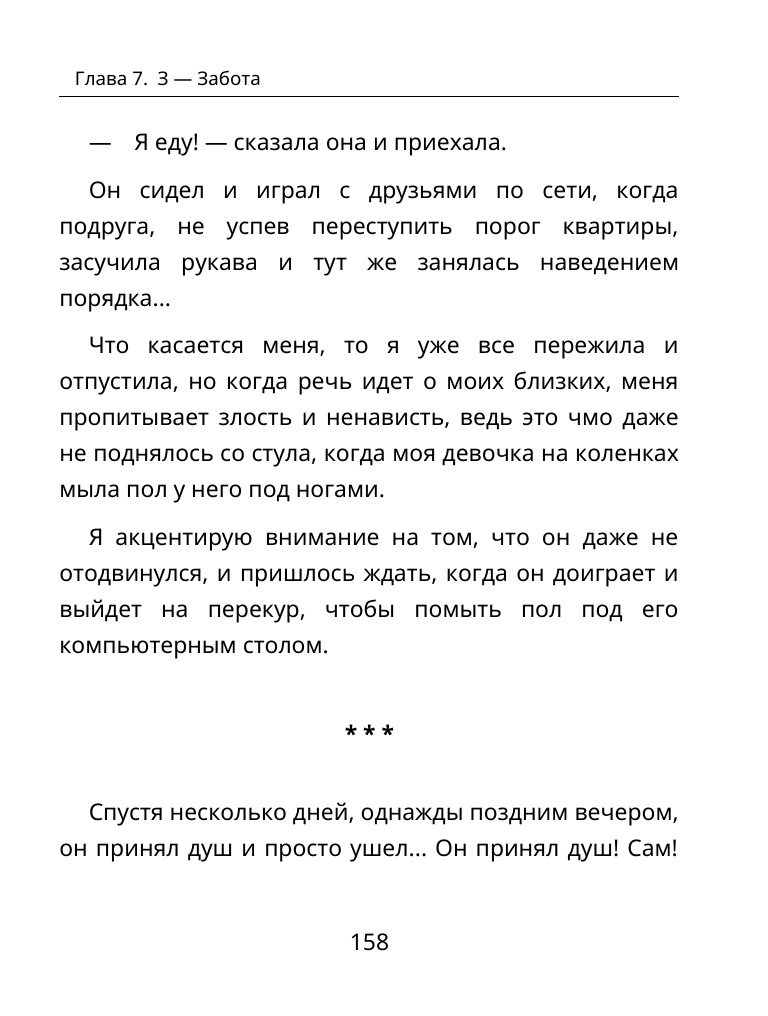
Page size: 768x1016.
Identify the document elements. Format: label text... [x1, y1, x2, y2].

text Я акцентирую внимание на том, что он даже не отодвинулся, и пришлось ждать, когда он доиграет и выйдет на перекур, чтобы помыть пол под его компьютерным столом. [59, 521, 679, 660]
subtitle * * * [59, 718, 679, 749]
list Я еду! — сказала она и приехала. [59, 126, 679, 157]
text Что касается меня, то я уже все пережила и отпустила, но когда речь идет о моих близких, меня пропитывает злость и ненависть, ведь это чмо даже не поднялось со стула, когда моя девочка на коленках мыла пол у него под ногами. [59, 329, 679, 504]
text Спустя несколько дней, однажды поздним вечером, он принял душ и просто ушел... Он принял душ! Сам! [59, 796, 679, 863]
text Он сидел и играл с друзьями по сети, когда подруга, не успев переступить порог квартиры, засучила рукава и тут же занялась наведением порядка... [59, 174, 679, 313]
